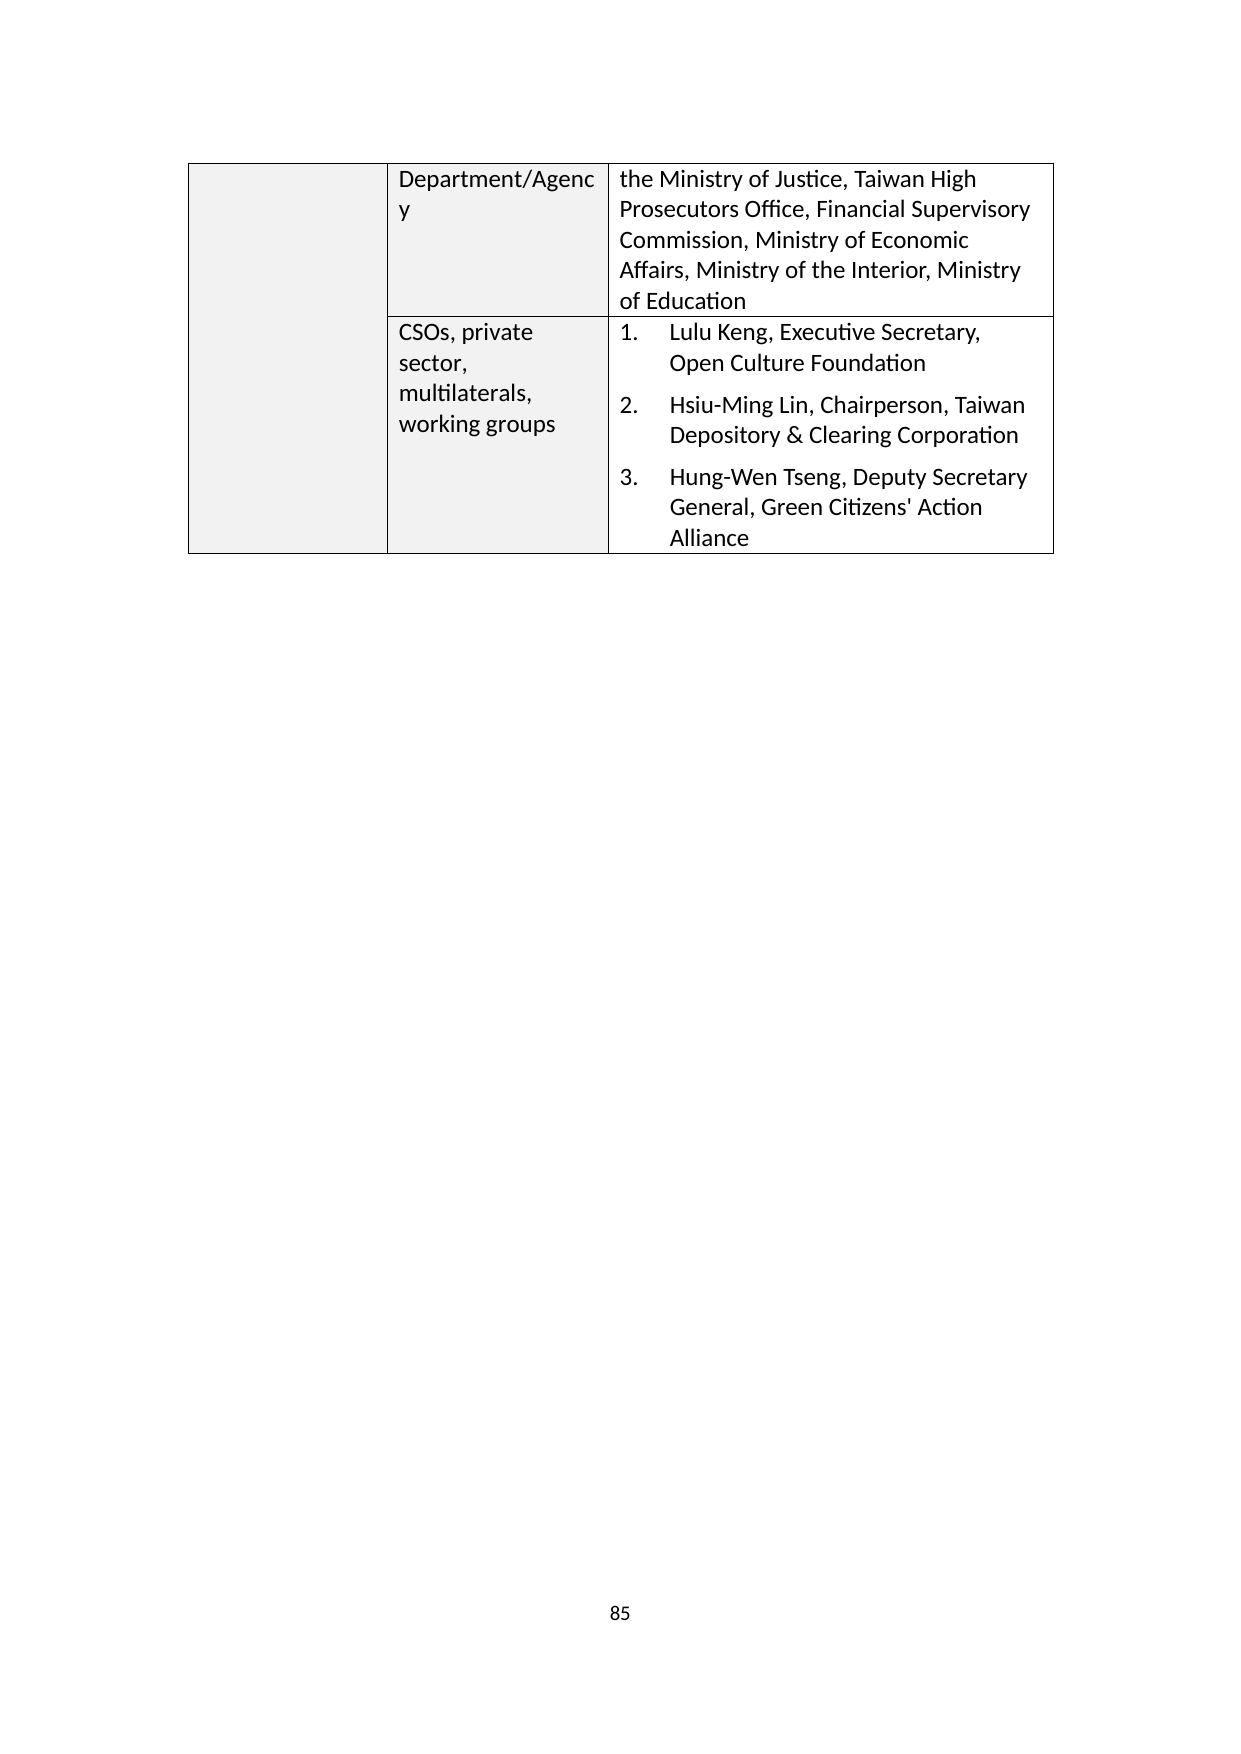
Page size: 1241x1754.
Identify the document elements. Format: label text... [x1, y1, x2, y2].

table_cell [189, 164, 387, 553]
table_cell CSOs, private sector, multilaterals, working groups [388, 317, 608, 553]
table_cell the Ministry of Justice, Taiwan High Prosecutors Office, Financial Supervisory Commission, Ministry of Economic Affairs, Ministry of the Interior, Ministry of Education [609, 164, 1053, 316]
table_cell Lulu Keng, Executive Secretary, Open Culture Foundation Hsiu-Ming Lin, Chairperson, Taiwan Depository & Clearing Corporation Hung-Wen Tseng, Deputy Secretary General, Green Citizens' Action Alliance [609, 317, 1053, 553]
table_cell Department/Agency [388, 164, 608, 316]
